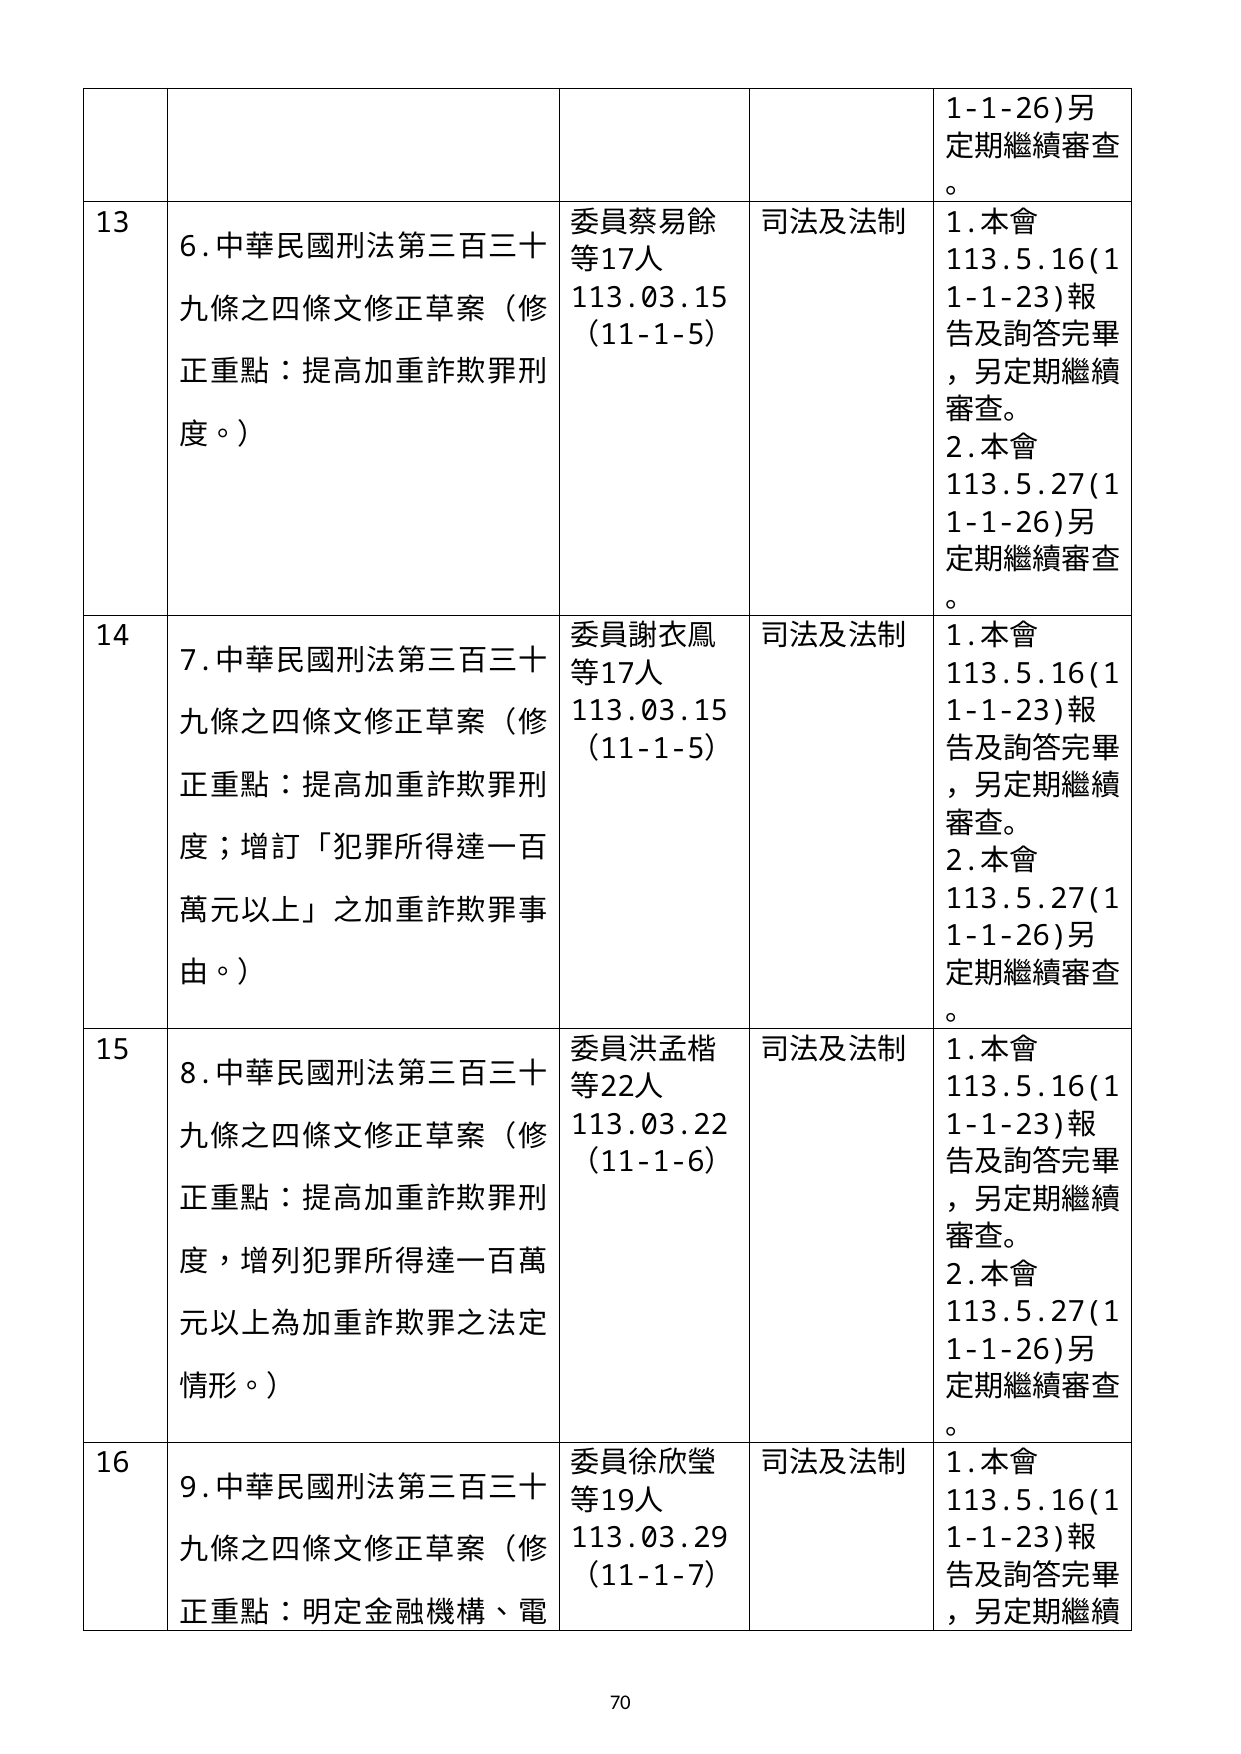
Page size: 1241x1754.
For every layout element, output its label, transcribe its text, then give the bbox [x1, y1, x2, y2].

table_cell 1.本會 113.5.16(11-1-23)報告及詢答完畢，另定期繼續審查。 2.本會 113.5.27(11-1-26)另定期繼續審查。 [934, 1029, 1131, 1442]
table_cell 14 [84, 616, 167, 1028]
table_cell 7.中華民國刑法第三百三十九條之四條文修正草案（修正重點：提高加重詐欺罪刑度；增訂「犯罪所得達一百萬元以上」之加重詐欺罪事由。） [168, 616, 559, 1028]
table_cell 1.本會 113.5.16(11-1-23)報告及詢答完畢，另定期繼續審查。 2.本會 113.5.27(11-1-26)另定期繼續審查。 [934, 616, 1131, 1028]
table_cell 16 [84, 1443, 167, 1630]
table_cell 司法及法制 [750, 1443, 933, 1630]
table_cell [560, 89, 749, 201]
table_cell 13 [84, 202, 167, 615]
table_cell [84, 89, 167, 201]
table_cell 8.中華民國刑法第三百三十九條之四條文修正草案（修正重點：提高加重詐欺罪刑度，增列犯罪所得達一百萬元以上為加重詐欺罪之法定情形。） [168, 1029, 559, 1442]
table_cell 委員蔡易餘 等17人 113.03.15 （11-1-5） [560, 202, 749, 615]
table_cell 1.本會 113.5.16(11-1-23)報告及詢答完畢，另定期繼續 [934, 1443, 1131, 1630]
table_cell 司法及法制 [750, 202, 933, 615]
table_cell 司法及法制 [750, 616, 933, 1028]
table_cell 司法及法制 [750, 1029, 933, 1442]
table_cell [168, 89, 559, 201]
table_cell 6.中華民國刑法第三百三十九條之四條文修正草案（修正重點：提高加重詐欺罪刑度。） [168, 202, 559, 615]
table_cell 9.中華民國刑法第三百三十九條之四條文修正草案（修正重點：明定金融機構、電 [168, 1443, 559, 1630]
table_cell 委員徐欣瑩 等19人 113.03.29 （11-1-7） [560, 1443, 749, 1630]
table_cell 委員謝衣鳯 等17人 113.03.15 （11-1-5） [560, 616, 749, 1028]
table_cell 15 [84, 1029, 167, 1442]
table_cell [750, 89, 933, 201]
table_cell 委員洪孟楷 等22人 113.03.22 （11-1-6） [560, 1029, 749, 1442]
table_cell 1-1-26)另定期繼續審查。 [934, 89, 1131, 201]
table_cell 1.本會 113.5.16(11-1-23)報告及詢答完畢，另定期繼續審查。 2.本會 113.5.27(11-1-26)另定期繼續審查。 [934, 202, 1131, 615]
